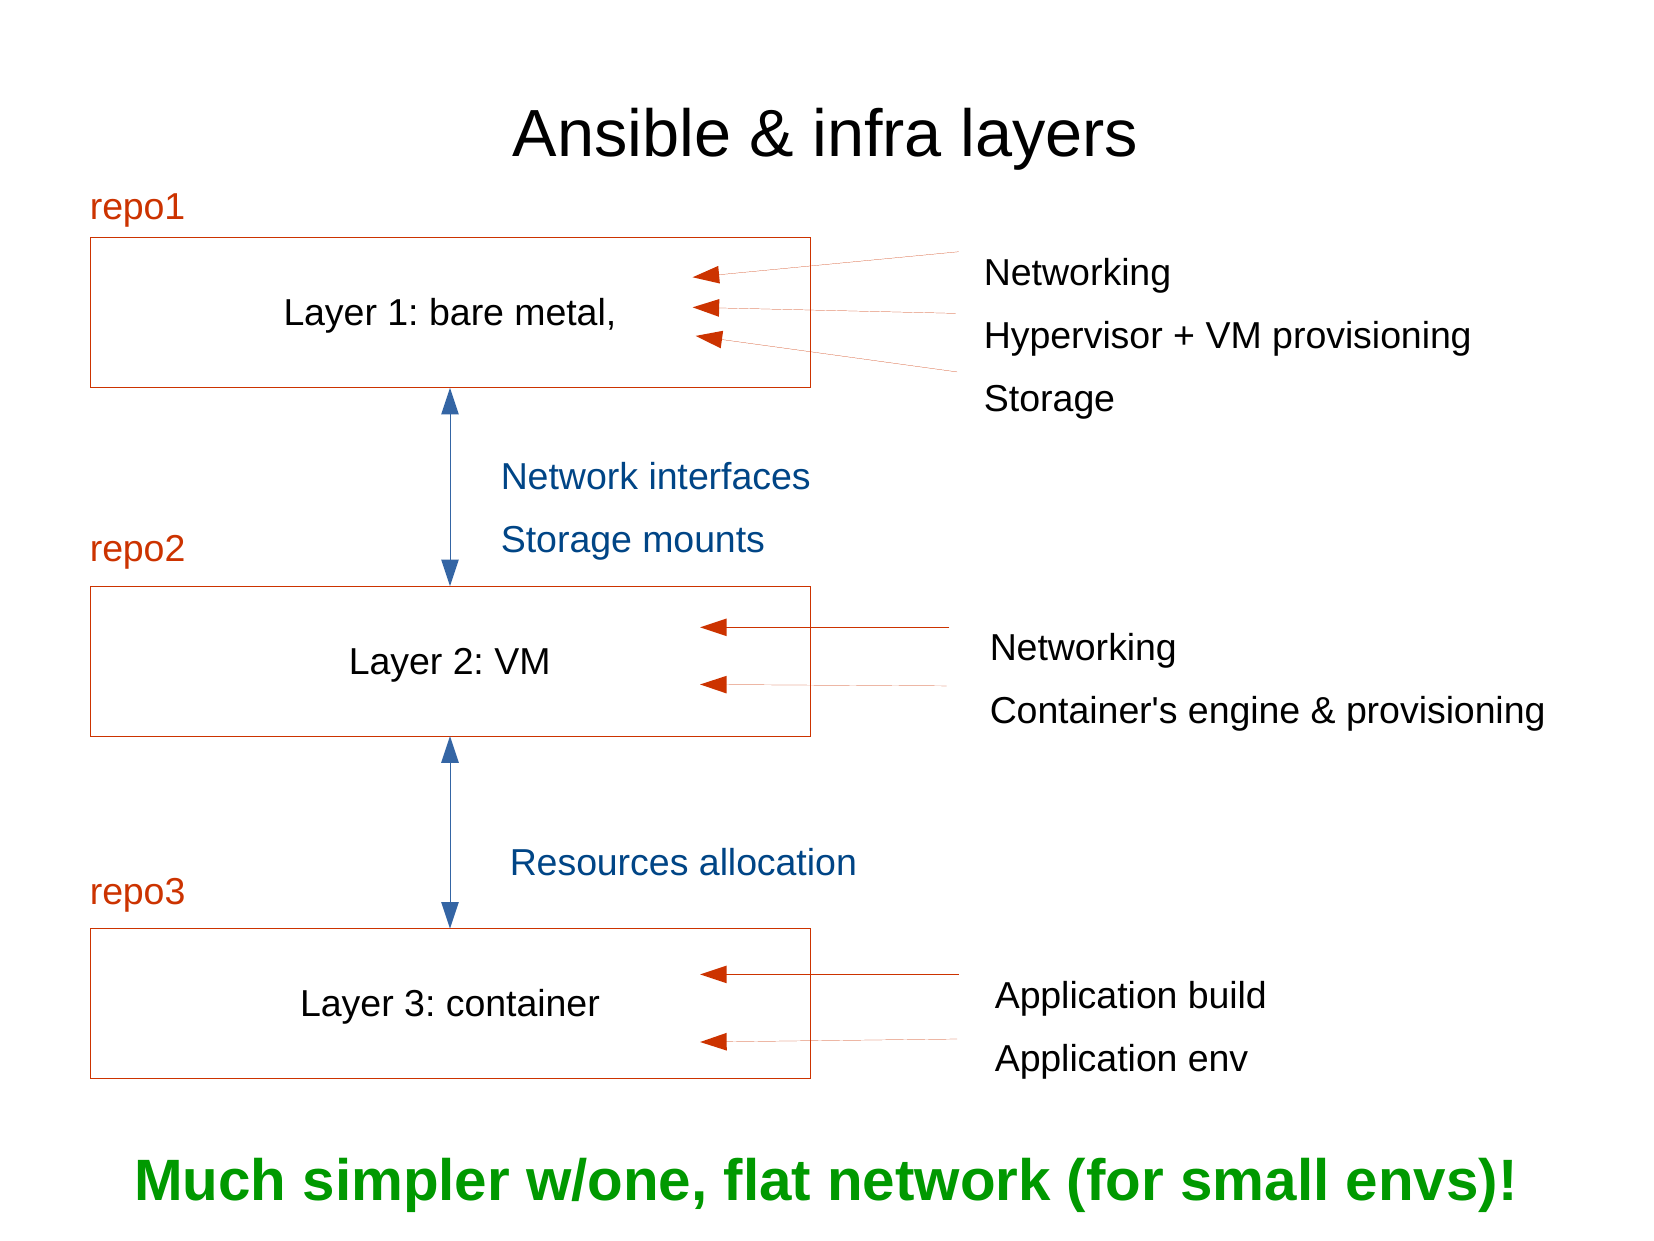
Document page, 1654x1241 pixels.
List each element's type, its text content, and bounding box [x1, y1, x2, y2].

text_box Networking Container's engine & provisioning [975, 597, 1561, 718]
text_box repo3 [75, 862, 201, 920]
text_box Application build Application env [980, 945, 1282, 1066]
text_box Networking Hypervisor + VM provisioning Storage [969, 222, 1516, 406]
text_box repo2 [75, 520, 201, 578]
text_box Layer 1: bare metal, [90, 237, 811, 388]
text_box Resources allocation [495, 813, 901, 874]
text_box Ansible & infra layers [498, 51, 1156, 163]
text_box Layer 3: container [90, 928, 811, 1079]
text_box Layer 2: VM [90, 586, 811, 737]
text_box Network interfaces Storage mounts [486, 427, 826, 547]
text_box Much simpler w/one, flat network (for small envs)! [119, 1140, 1534, 1220]
text_box repo1 [75, 177, 201, 235]
